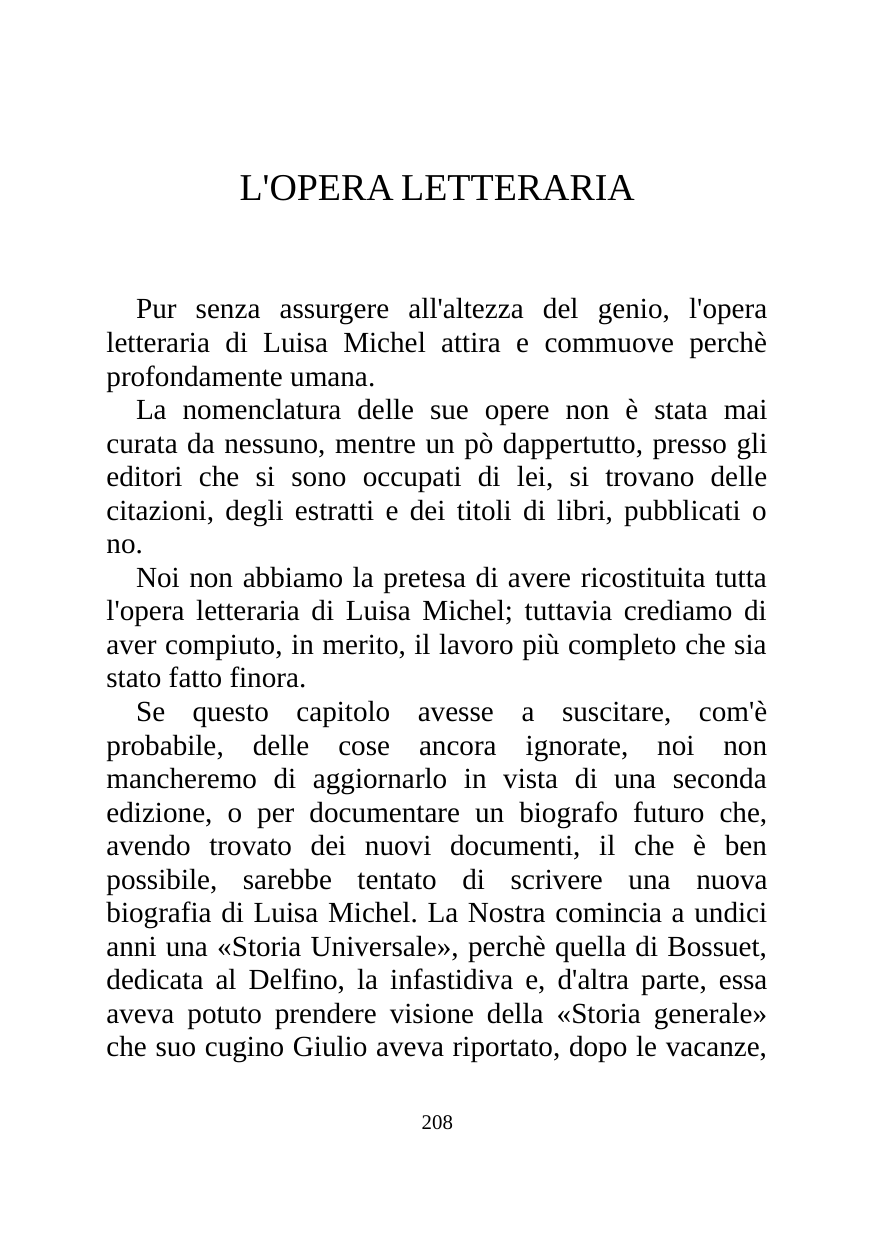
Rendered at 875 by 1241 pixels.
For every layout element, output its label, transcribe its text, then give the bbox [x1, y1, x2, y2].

subtitle L'OPERA LETTERARIA [106, 165, 768, 209]
text La nomenclatura delle sue opere non è stata mai curata da nessuno, mentre un pò dappertutto, presso gli editori che si sono occupati di lei, si trovano delle citazioni, degli estratti e dei titoli di libri, pubblicati o no. [106, 392, 768, 560]
text Se questo capitolo avesse a suscitare, com'è probabile, delle cose ancora ignorate, noi non mancheremo di aggiornarlo in vista di una seconda edizione, o per documentare un biografo futuro che, avendo trovato dei nuovi documenti, il che è ben possibile, sarebbe tentato di scrivere una nuova biografia di Luisa Michel. La Nostra comincia a undici anni una «Storia Universale», perchè quella di Bossuet, dedicata al Delfino, la infastidiva e, d'altra parte, essa aveva potuto prendere visione della «Storia generale» che suo cugino Giulio aveva riportato, dopo le vacanze, [106, 694, 768, 1063]
text Noi non abbiamo la pretesa di avere ricostituita tutta l'opera letteraria di Luisa Michel; tuttavia crediamo di aver compiuto, in merito, il lavoro più completo che sia stato fatto finora. [106, 560, 768, 694]
text Pur senza assurgere all'altezza del genio, l'opera letteraria di Luisa Michel attira e commuove perchè profondamente umana. [106, 292, 768, 392]
